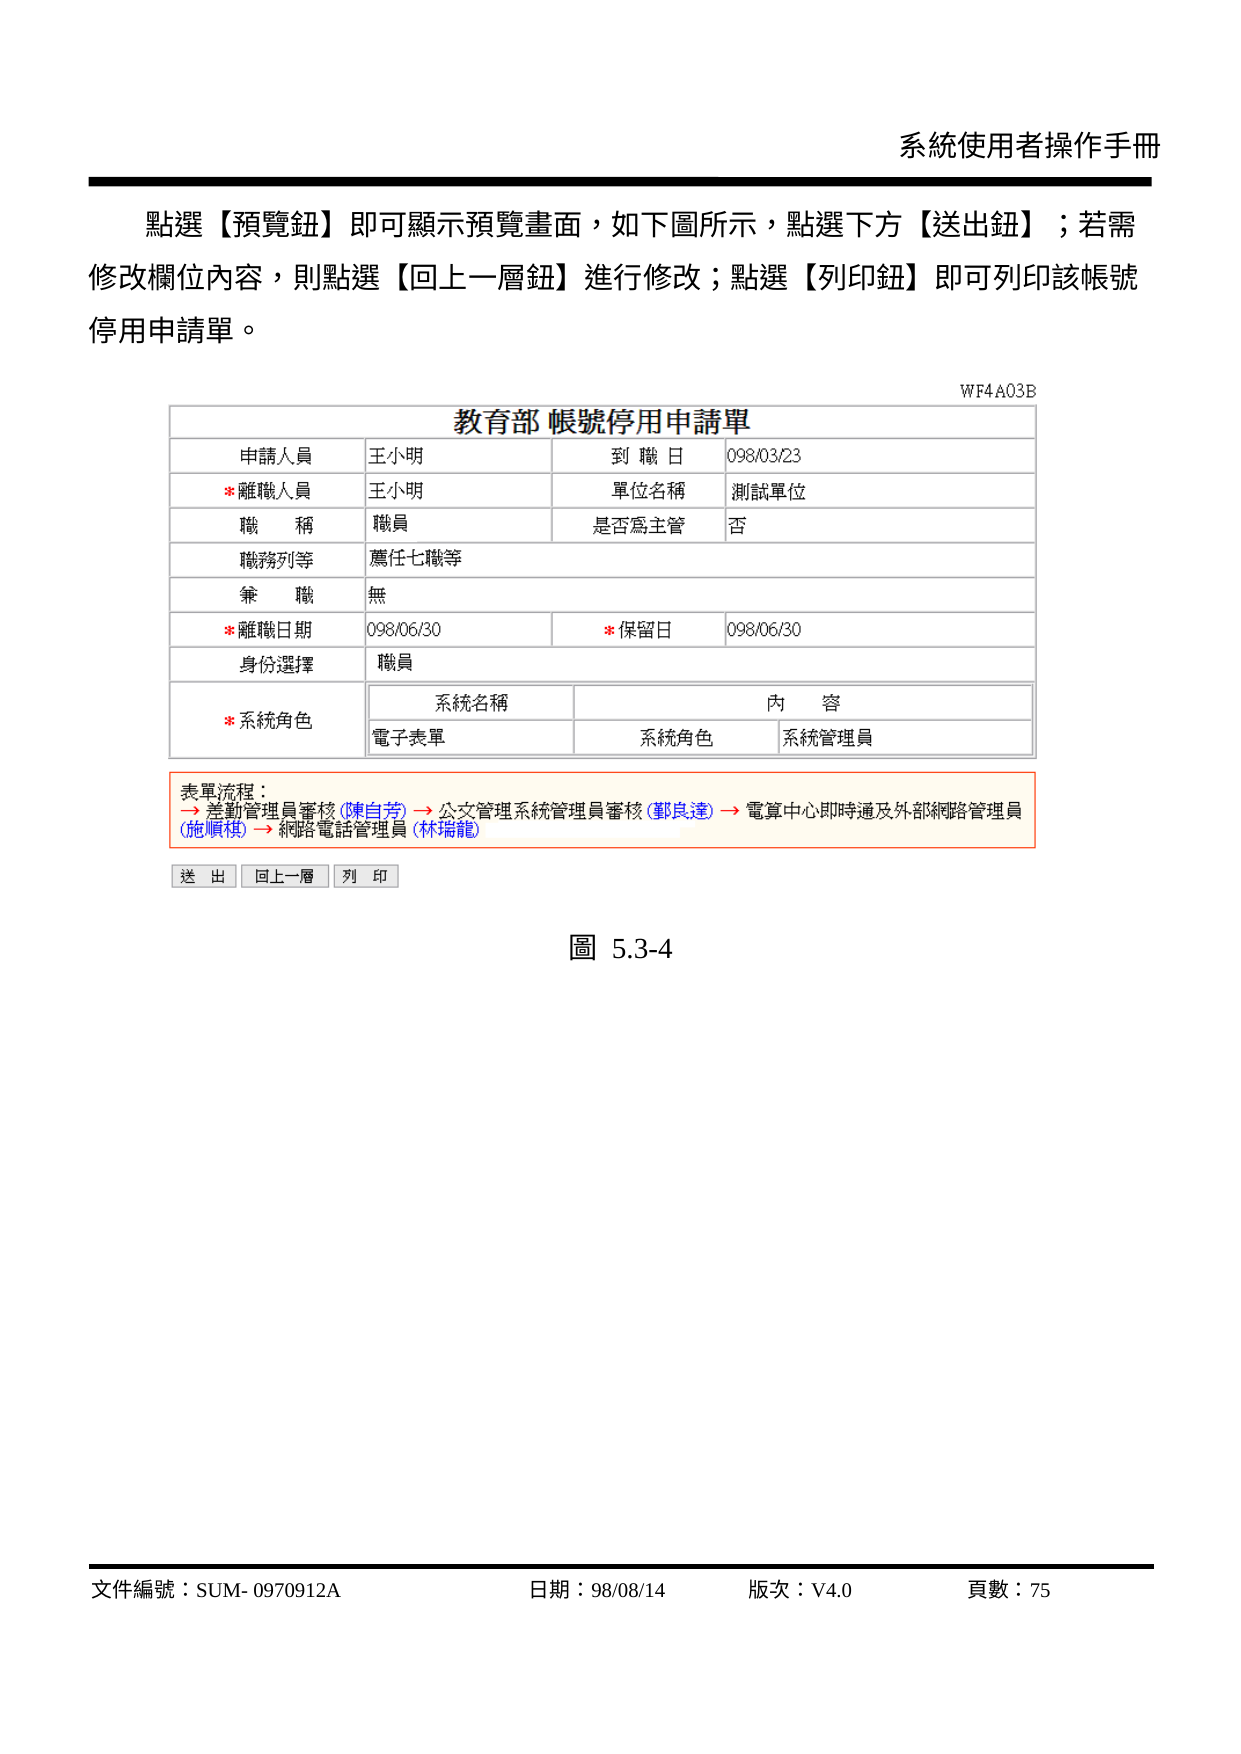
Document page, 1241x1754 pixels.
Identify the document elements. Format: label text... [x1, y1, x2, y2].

text 點選【預覽鈕】即可顯示預覽畫面，如下圖所示，點選下方【送出鈕】；若需修改欄位內容，則點選【回上一層鈕】進行修改；點選【列印鈕】即可列印該帳號停用申請單。 [89, 202, 1152, 349]
text 圖 5.3‑4 [89, 925, 1152, 967]
